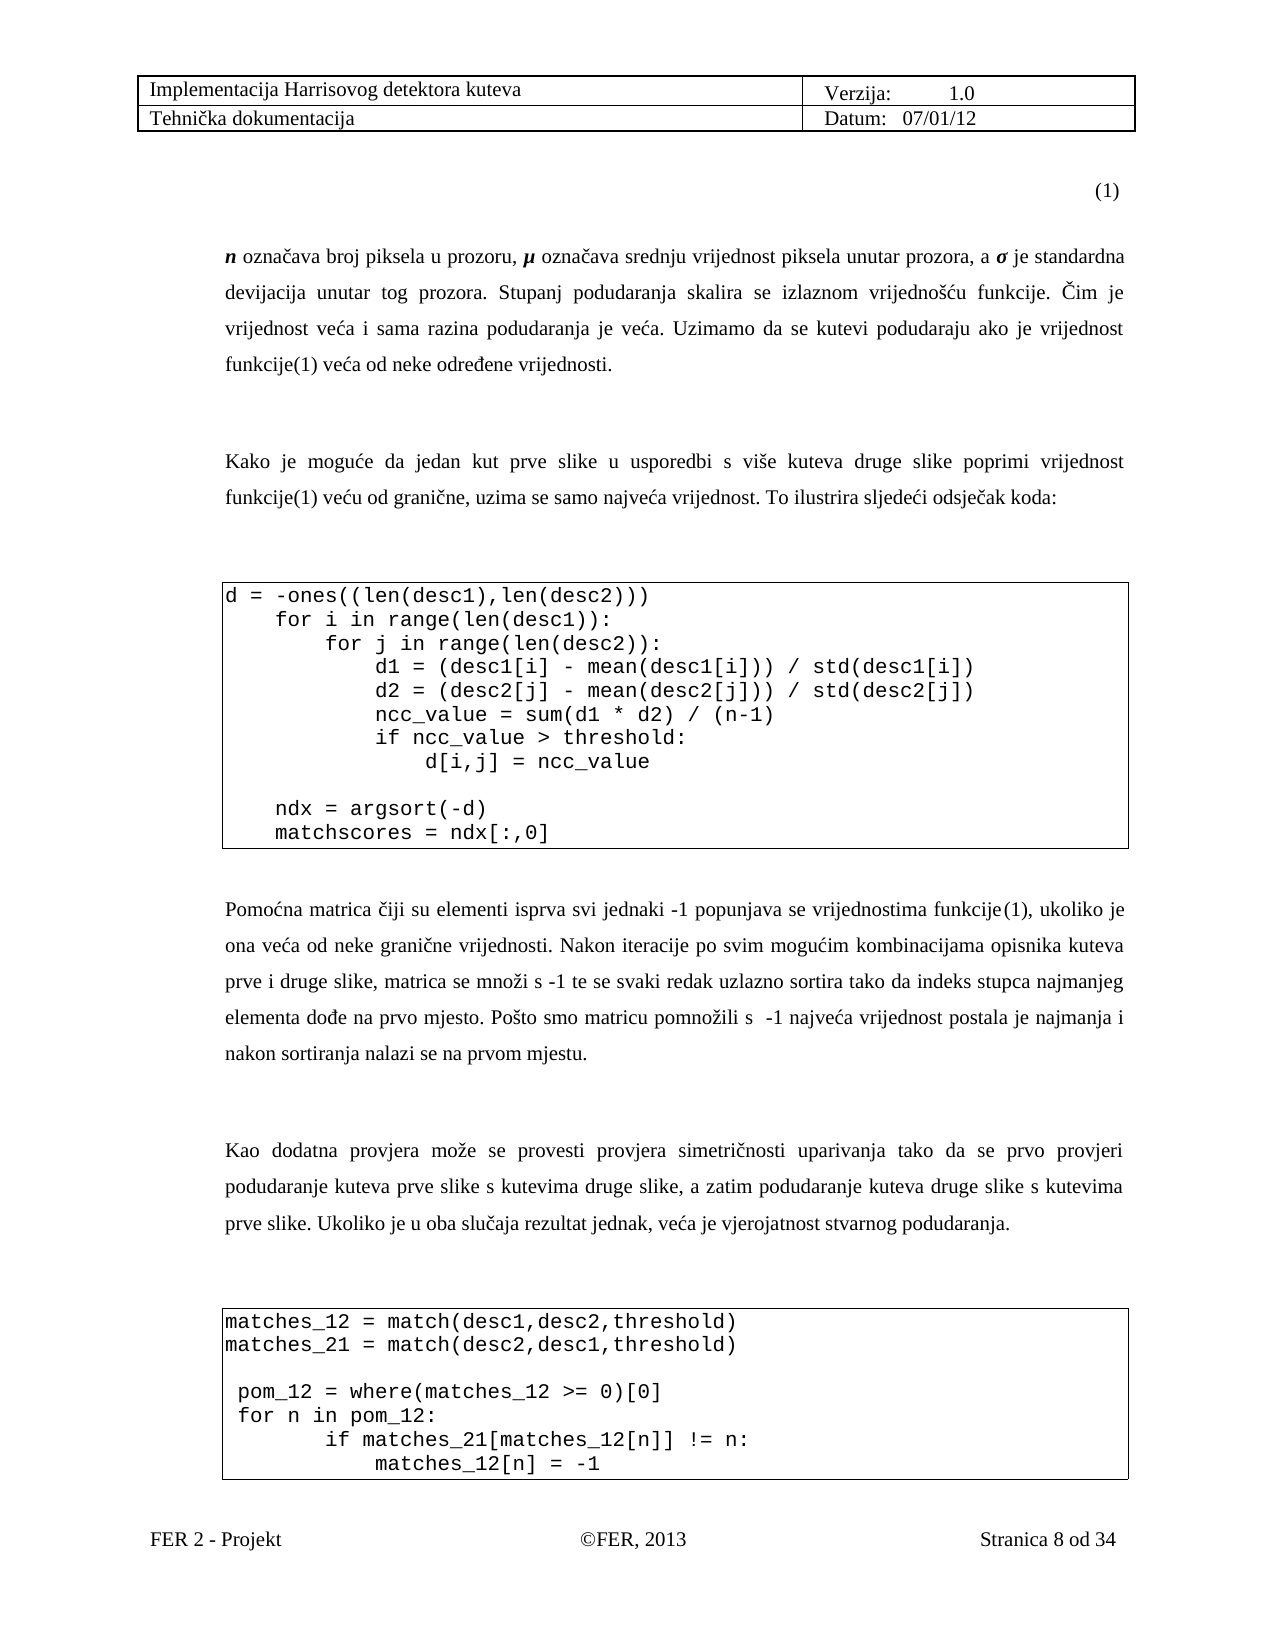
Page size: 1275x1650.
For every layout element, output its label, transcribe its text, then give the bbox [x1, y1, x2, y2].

text d2 = (desc2[j] - mean(desc2[j])) / std(desc2[j]) [223, 677, 1128, 700]
text Kao dodatna provjera može se provesti provjera simetričnosti uparivanja tako da se prvo provjeri podudaranje kuteva prve slike s kutevima druge slike, a zatim podudaranje kuteva druge slike s kutevima prve slike. Ukoliko je u oba slučaja rezultat jednak, veća je vjerojatnost stvarnog podudaranja. [225, 1138, 1125, 1234]
text matchscores = ndx[:,0] [223, 819, 1128, 848]
text n označava broj piksela u prozoru, µ označava srednju vrijednost piksela unutar prozora, a σ je standardna devijacija unutar tog prozora. Stupanj podudaranja skalira se izlaznom vrijednošću funkcije. Čim je vrijednost veća i sama razina podudaranja je veća. Uzimamo da se kutevi podudaraju ako je vrijednost funkcije(1) veća od neke određene vrijednosti. [225, 244, 1125, 376]
text d[i,j] = ncc_value [223, 748, 1128, 774]
text ndx = argsort(-d) [223, 795, 1128, 819]
text matches_21 = match(desc2,desc1,threshold) [223, 1331, 1128, 1358]
table_header (1) [1017, 172, 1125, 208]
text d1 = (desc1[i] - mean(desc1[i])) / std(desc1[i]) [223, 653, 1128, 677]
text if ncc_value > threshold: [223, 724, 1128, 748]
text Pomoćna matrica čiji su elementi isprva svi jednaki -1 popunjava se vrijednostima funkcije(1), ukoliko je ona veća od neke granične vrijednosti. Nakon iteracije po svim mogućim kombinacijama opisnika kuteva prve i druge slike, matrica se množi s -1 te se svaki redak uzlazno sortira tako da indeks stupca najmanjeg elementa dođe na prvo mjesto. Pošto smo matricu pomnožili s -1 najveća vrijednost postala je najmanja i nakon sortiranja nalazi se na prvom mjestu. [225, 897, 1125, 1065]
table_header [150, 172, 1017, 208]
text pom_12 = where(matches_12 >= 0)[0] [223, 1378, 1128, 1402]
text for i in range(len(desc1)): [223, 606, 1128, 629]
text matches_12[n] = -1 [223, 1449, 1128, 1479]
text d = -ones((len(desc1),len(desc2))) [223, 583, 1128, 606]
text for n in pom_12: [223, 1402, 1128, 1426]
text ncc_value = sum(d1 * d2) / (n-1) [223, 700, 1128, 724]
text for j in range(len(desc2)): [223, 629, 1128, 653]
text matches_12 = match(desc1,desc2,threshold) [223, 1309, 1128, 1331]
text if matches_21[matches_12[n]] != n: [223, 1426, 1128, 1449]
text Kako je moguće da jedan kut prve slike u usporedbi s više kuteva druge slike poprimi vrijednost funkcije(1) veću od granične, uzima se samo najveća vrijednost. To ilustrira sljedeći odsječak koda: [225, 449, 1125, 509]
